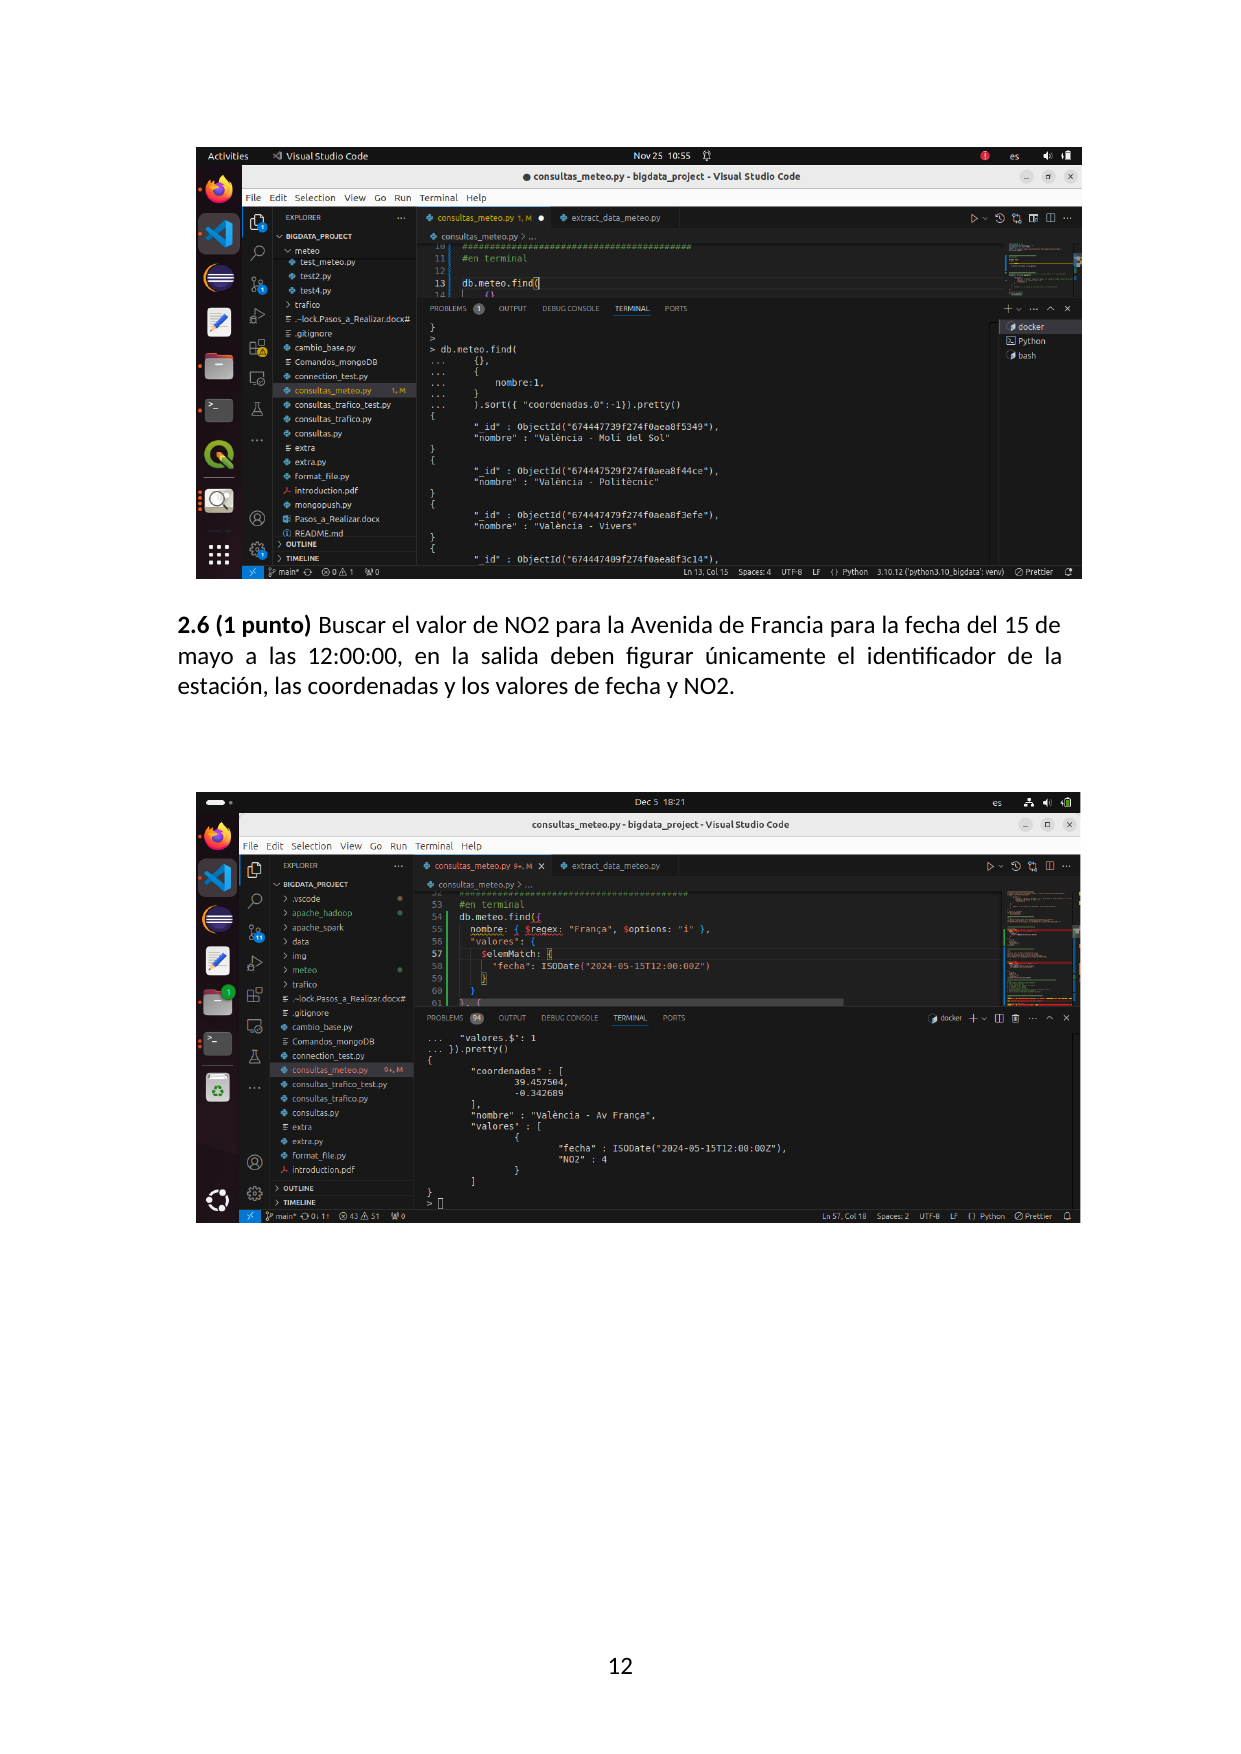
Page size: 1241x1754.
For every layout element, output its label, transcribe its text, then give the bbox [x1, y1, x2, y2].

picture [196, 147, 1082, 579]
text 2.6 (1 punto) Buscar el valor de NO2 para la Avenida de Francia para la fecha del 15 de mayo a las 12:00:00, en la salida deben figurar únicamente el identificador de la estación, las coordenadas y los valores de fecha y NO2. [177, 609, 1063, 701]
picture [196, 792, 1081, 1223]
